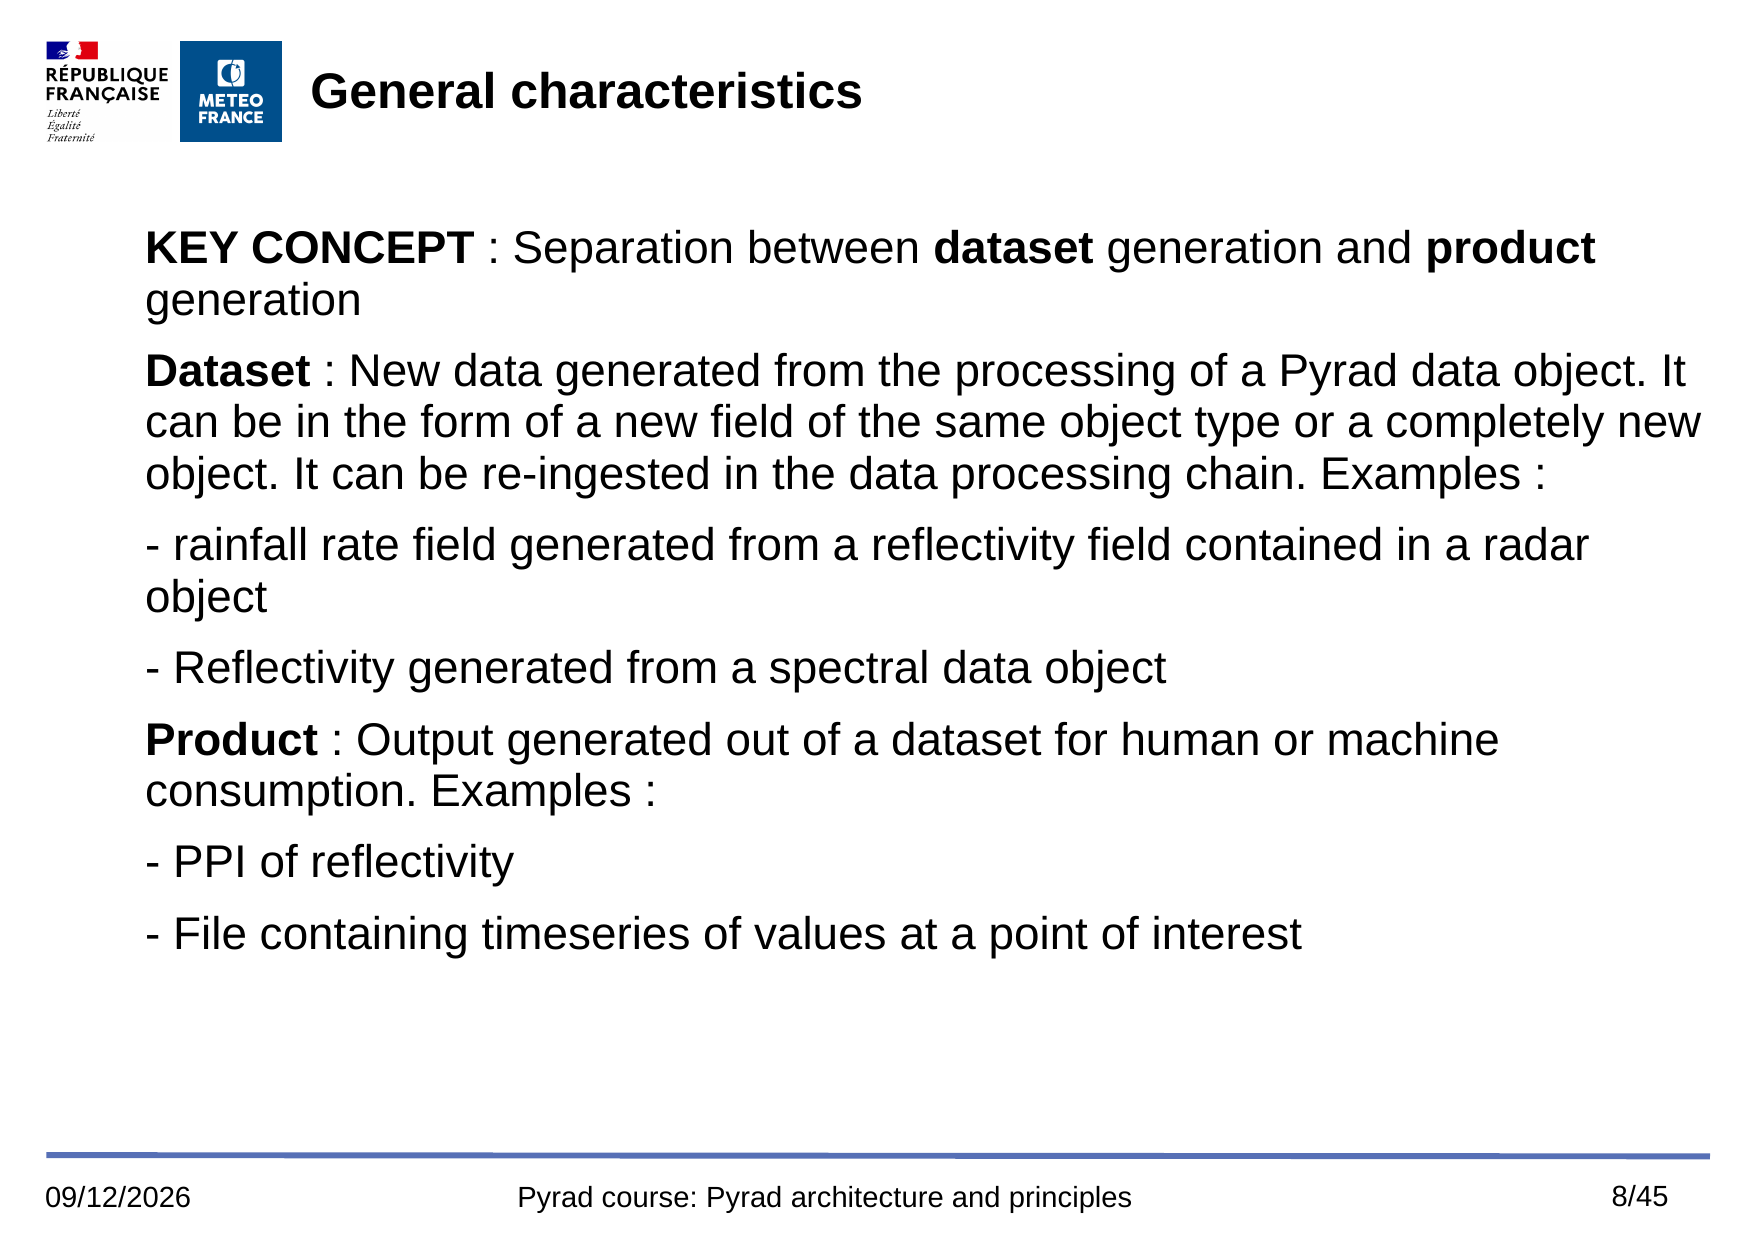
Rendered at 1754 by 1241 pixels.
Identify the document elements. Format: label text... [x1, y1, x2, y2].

title General characteristics [310, 40, 1697, 142]
picture [46, 41, 172, 142]
list KEY CONCEPT : Separation between dataset generation and product generation Dataset : New data generated from the processing of a Pyrad data object. It can be in the form of a new field of the same object type or a completely new object. It can be re-ingested in the data processing chain. Examples : - rainfall rate field generated from a reflectivity field contained in a radar object - Reflectivity generated from a spectral data object Product : Output generated out of a dataset for human or machine consumption. Examples : - PPI of reflectivity - File containing timeseries of values at a point of interest [44, 222, 1712, 1118]
picture [180, 41, 282, 142]
